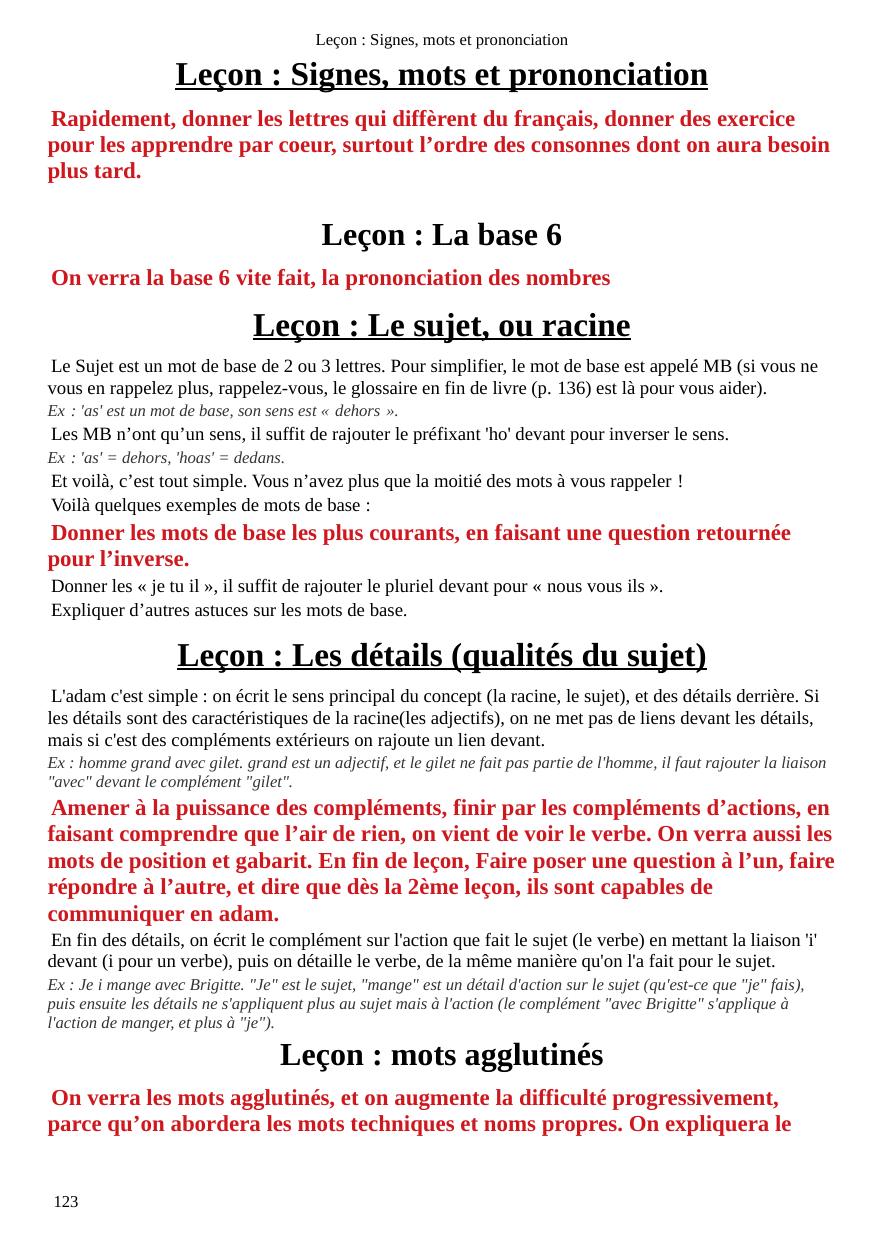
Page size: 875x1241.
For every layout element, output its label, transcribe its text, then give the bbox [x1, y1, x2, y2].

text Ex : Je i mange avec Brigitte. "Je" est le sujet, "mange" est un détail d'action sur le sujet (qu'est-ce que "je" fais), puis ensuite les détails ne s'appliquent plus au sujet mais à l'action (le complément "avec Brigitte" s'applique à l'action de manger, et plus à "je"). [47, 975, 836, 1032]
text On verra la base 6 vite fait, la prononciation des nombres [47, 264, 836, 290]
text Voilà quelques exemples de mots de base : [47, 494, 836, 516]
text Amener à la puissance des compléments, finir par les compléments d’actions, en faisant comprendre que l’air de rien, on vient de voir le verbe. On verra aussi les mots de position et gabarit. En fin de leçon, Faire poser une question à l’un, faire répondre à l’autre, et dire que dès la 2ème leçon, ils sont capables de communiquer en adam. [47, 794, 836, 926]
text Expliquer d’autres astuces sur les mots de base. [47, 599, 836, 621]
text Ex : 'as' = dehors, 'hoas' = dedans. [47, 448, 836, 467]
subtitle Leçon : Les détails (qualités du sujet) [47, 635, 836, 673]
text En fin des détails, on écrit le complément sur l'action que fait le sujet (le verbe) en mettant la liaison 'i' devant (i pour un verbe), puis on détaille le verbe, de la même manière qu'on l'a fait pour le sujet. [47, 929, 836, 972]
text Ex : 'as' est un mot de base, son sens est « dehors ». [47, 401, 836, 420]
text Donner les mots de base les plus courants, en faisant une question retournée pour l’inverse. [47, 519, 836, 572]
subtitle Leçon : Le sujet, ou racine [47, 305, 836, 343]
text Rapidement, donner les lettres qui diffèrent du français, donner des exercice pour les apprendre par coeur, surtout l’ordre des consonnes dont on aura besoin plus tard. [47, 105, 836, 184]
text Ex : homme grand avec gilet. grand est un adjectif, et le gilet ne fait pas partie de l'homme, il faut rajouter la liaison "avec" devant le complément "gilet". [47, 753, 836, 791]
text On verra les mots agglutinés, et on augmente la difficulté progressivement, parce qu’on abordera les mots techniques et noms propres. On expliquera le [47, 1084, 836, 1137]
text Donner les « je tu il », il suffit de rajouter le pluriel devant pour « nous vous ils ». [47, 574, 836, 596]
subtitle Leçon : Signes, mots et prononciation [47, 54, 836, 93]
text L'adam c'est simple : on écrit le sens principal du concept (la racine, le sujet), et des détails derrière. Si les détails sont des caractéristiques de la racine(les adjectifs), on ne met pas de liens devant les détails, mais si c'est des compléments extérieurs on rajoute un lien devant. [47, 685, 836, 750]
text Et voilà, c’est tout simple. Vous n’avez plus que la moitié des mots à vous rappeler ! [47, 470, 836, 491]
subtitle Leçon : La base 6 [47, 215, 836, 252]
subtitle Leçon : mots agglutinés [47, 1035, 836, 1072]
text Les MB n’ont qu’un sens, il suffit de rajouter le préfixant 'ho' devant pour inverser le sens. [47, 423, 836, 445]
text Le Sujet est un mot de base de 2 ou 3 lettres. Pour simplifier, le mot de base est appelé MB (si vous ne vous en rappelez plus, rappelez-vous, le glossaire en fin de livre (p. 136) est là pour vous aider). [47, 355, 836, 398]
